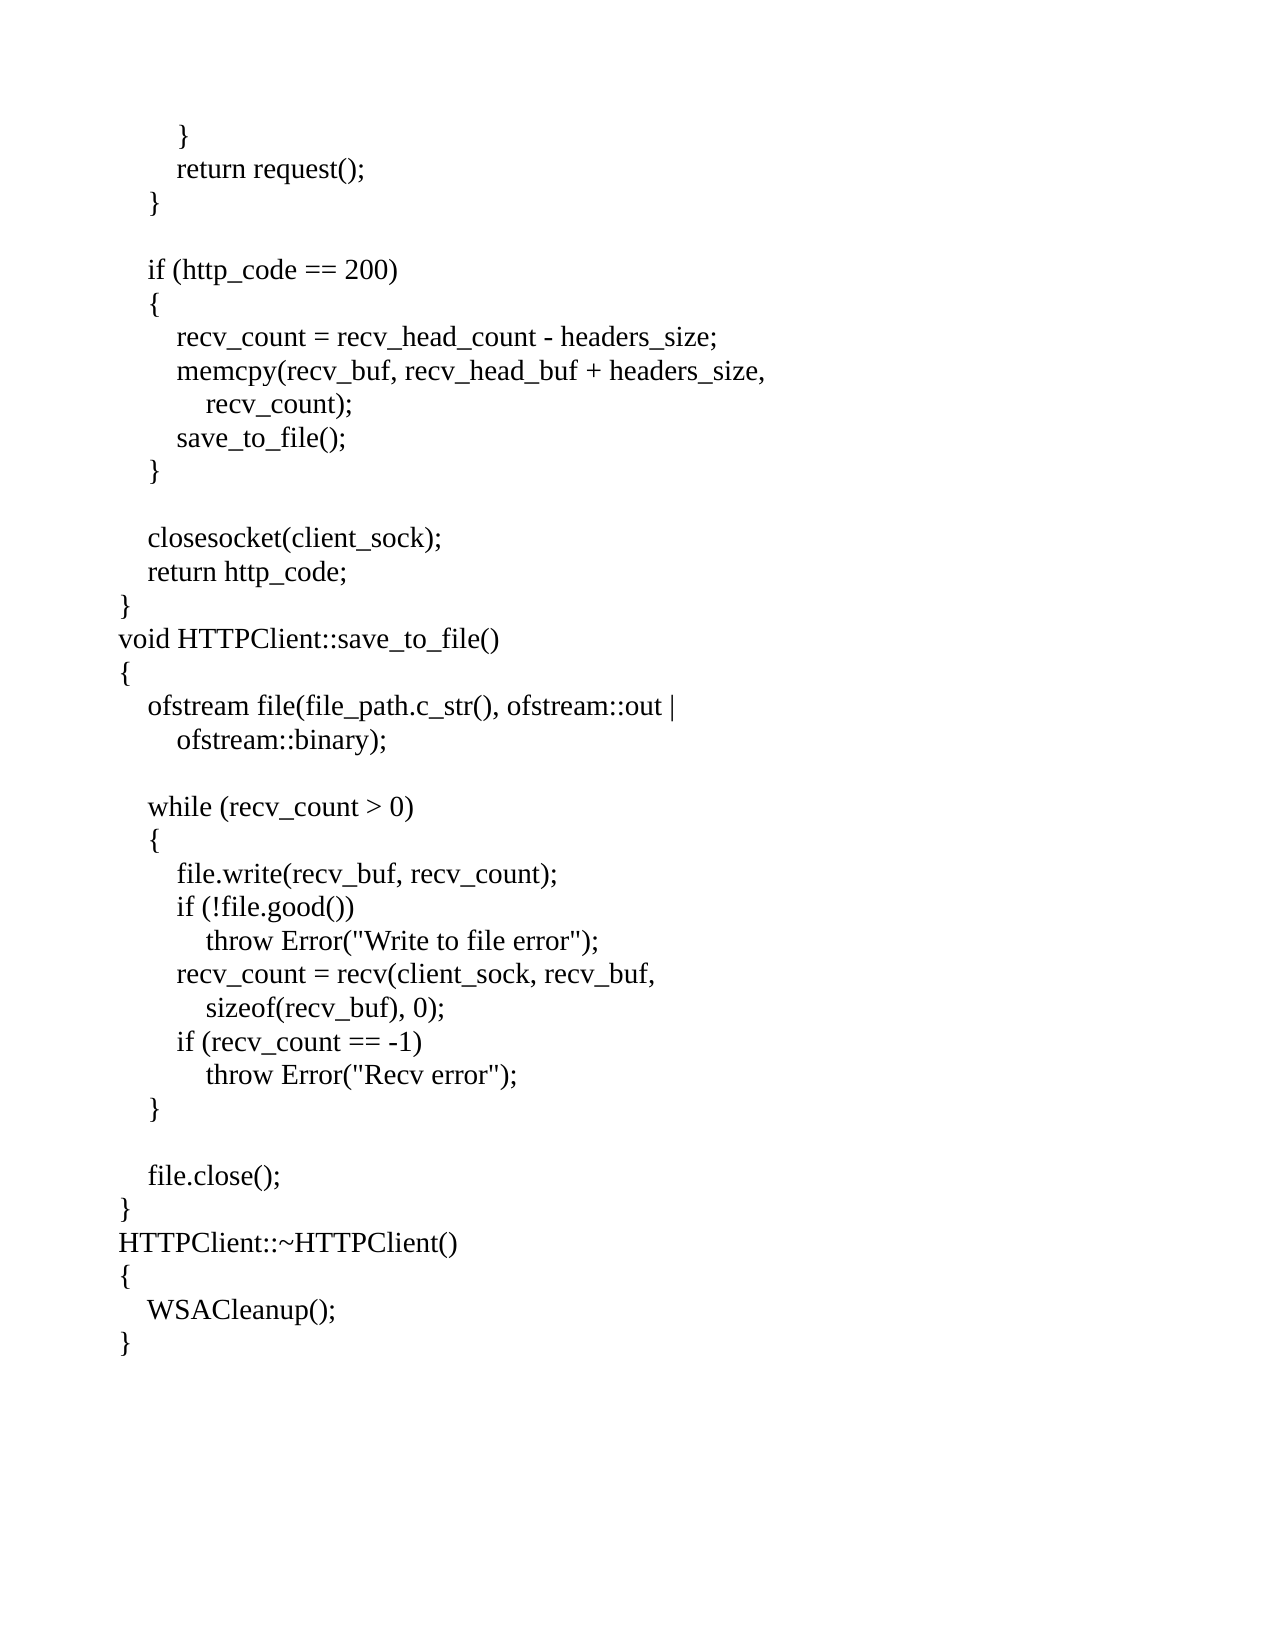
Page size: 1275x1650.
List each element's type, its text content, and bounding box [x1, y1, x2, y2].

text recv_count = recv_head_count - headers_size; [118, 319, 1157, 353]
text { [118, 286, 1157, 319]
text } [118, 588, 1157, 621]
text recv_count = recv(client_sock, recv_buf, [118, 957, 1157, 990]
text } [118, 118, 1157, 152]
text ofstream::binary); [118, 722, 1157, 755]
text if (recv_count == -1) [118, 1024, 1157, 1057]
text memcpy(recv_buf, recv_head_buf + headers_size, [118, 353, 1157, 386]
text { [118, 822, 1157, 856]
text } [118, 453, 1157, 487]
text return http_code; [118, 554, 1157, 588]
text HTTPClient::~HTTPClient() [118, 1225, 1157, 1258]
text sizeof(recv_buf), 0); [118, 990, 1157, 1024]
text closesocket(client_sock); [118, 521, 1157, 554]
text if (!file.good()) [118, 889, 1157, 923]
text WSACleanup(); [118, 1292, 1157, 1326]
text recv_count); [118, 386, 1157, 420]
text file.write(recv_buf, recv_count); [118, 856, 1157, 889]
text throw Error("Recv error"); [118, 1057, 1157, 1091]
text void HTTPClient::save_to_file() [118, 621, 1157, 655]
text } [118, 1326, 1157, 1359]
text } [118, 185, 1157, 219]
text return request(); [118, 152, 1157, 185]
text if (http_code == 200) [118, 252, 1157, 286]
text } [118, 1091, 1157, 1124]
text throw Error("Write to file error"); [118, 923, 1157, 957]
text file.close(); [118, 1158, 1157, 1191]
text } [118, 1191, 1157, 1225]
text save_to_file(); [118, 420, 1157, 453]
text { [118, 1258, 1157, 1292]
text ofstream file(file_path.c_str(), ofstream::out | [118, 688, 1157, 722]
text { [118, 655, 1157, 688]
text while (recv_count > 0) [118, 789, 1157, 822]
